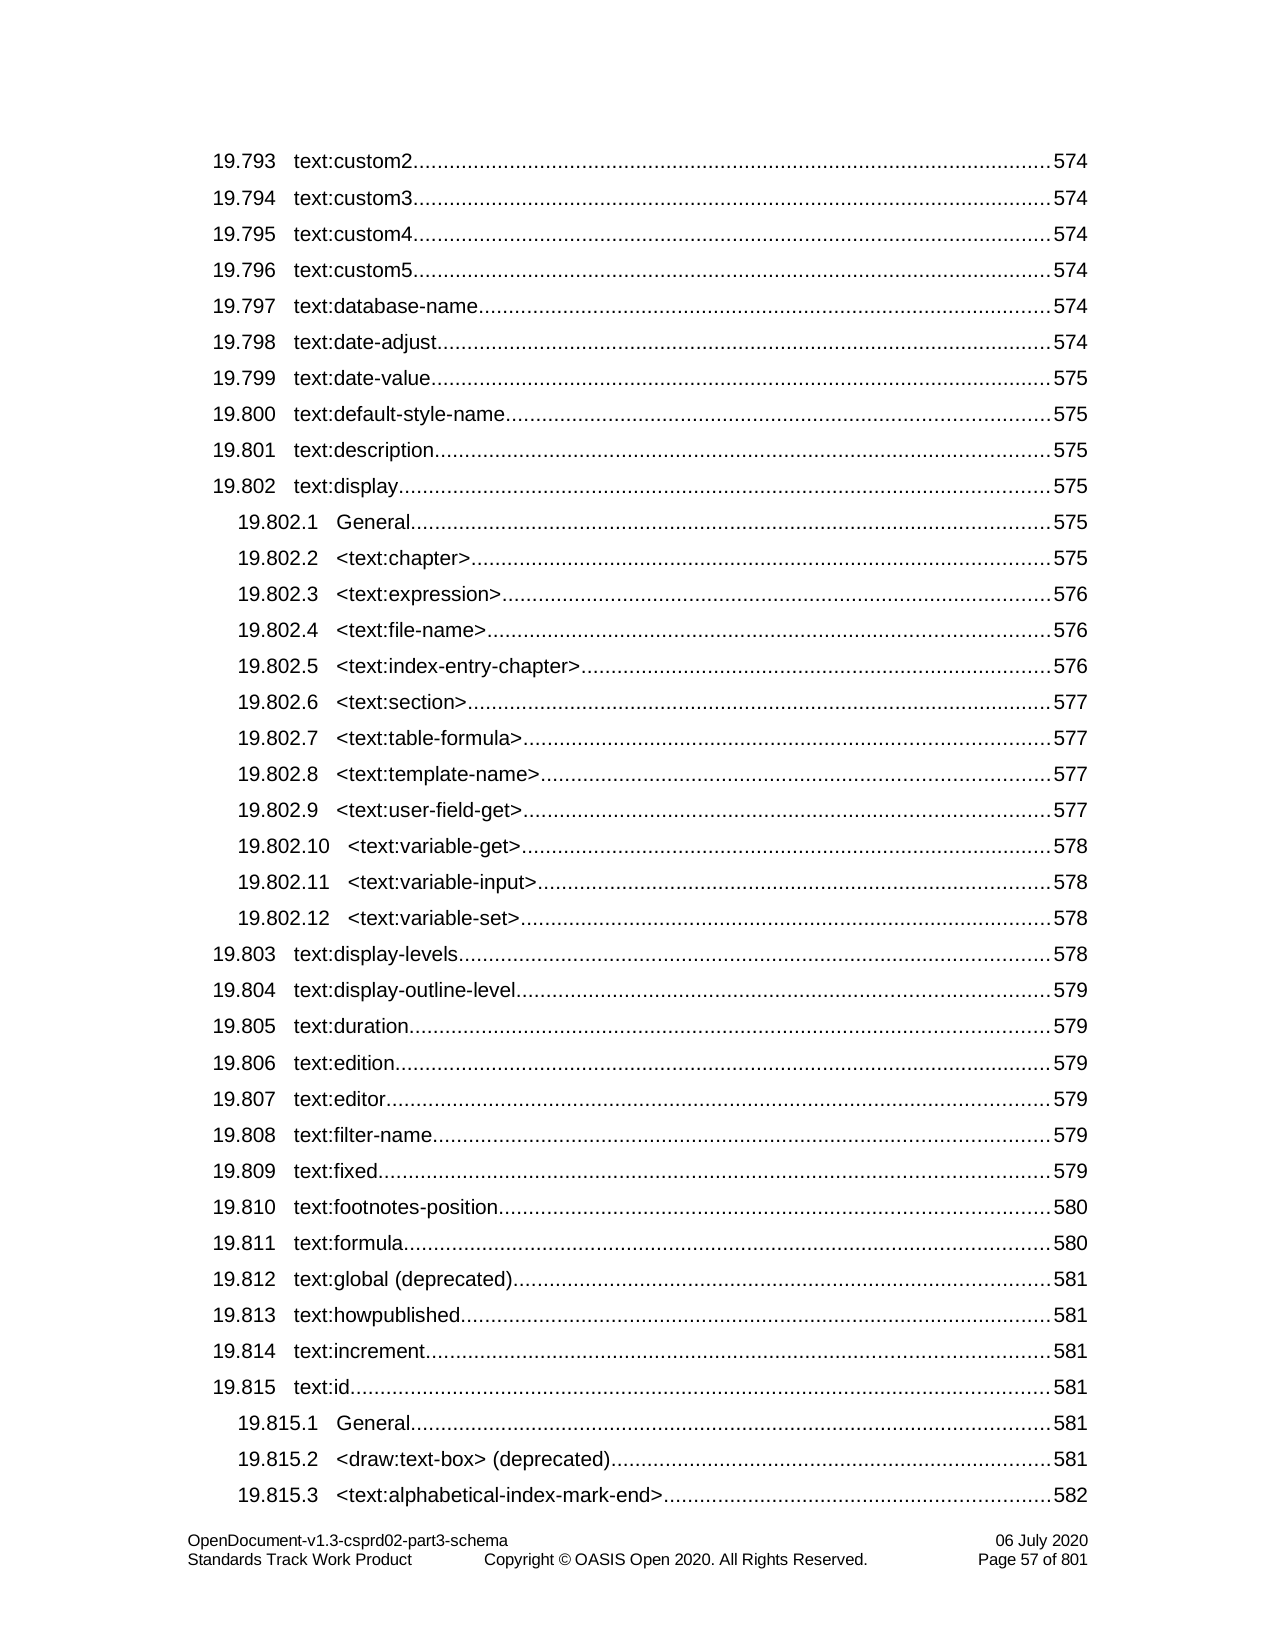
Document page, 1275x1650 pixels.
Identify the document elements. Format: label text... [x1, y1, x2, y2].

text 19.802.6 <text:section> 577 [237, 691, 1088, 714]
text 19.813 text:howpublished 581 [212, 1303, 1088, 1327]
text 19.805 text:duration 579 [212, 1015, 1088, 1038]
text 19.806 text:edition 579 [212, 1051, 1088, 1074]
text 19.811 text:formula 580 [212, 1231, 1088, 1255]
text 19.814 text:increment 581 [212, 1339, 1088, 1363]
text 19.802.4 <text:file-name> 576 [237, 618, 1088, 642]
text 19.798 text:date-adjust 574 [212, 330, 1088, 354]
text 19.807 text:editor 579 [212, 1087, 1088, 1111]
text 19.801 text:description 575 [212, 438, 1088, 462]
text 19.812 text:global (deprecated) 581 [212, 1267, 1088, 1291]
text 19.802.5 <text:index-entry-chapter> 576 [237, 654, 1088, 678]
text 19.802.8 <text:template-name> 577 [237, 763, 1088, 786]
text 19.802.1 General 575 [237, 510, 1088, 534]
text 19.799 text:date-value 575 [212, 366, 1088, 390]
text 19.802.3 <text:expression> 576 [237, 582, 1088, 606]
text 19.802.7 <text:table-formula> 577 [237, 727, 1088, 750]
text 19.802.11 <text:variable-input> 578 [237, 871, 1088, 894]
text 19.809 text:fixed 579 [212, 1159, 1088, 1183]
text 19.815.1 General 581 [237, 1411, 1088, 1435]
text 19.815.3 <text:alphabetical-index-mark-end> 582 [237, 1483, 1088, 1507]
text 19.802.2 <text:chapter> 575 [237, 546, 1088, 570]
text 19.797 text:database-name 574 [212, 294, 1088, 318]
text 19.803 text:display-levels 578 [212, 943, 1088, 966]
text 19.802 text:display 575 [212, 474, 1088, 498]
text 19.794 text:custom3 574 [212, 186, 1088, 209]
text 19.802.10 <text:variable-get> 578 [237, 835, 1088, 858]
text 19.802.12 <text:variable-set> 578 [237, 907, 1088, 930]
text 19.808 text:filter-name 579 [212, 1123, 1088, 1147]
text 19.800 text:default-style-name 575 [212, 402, 1088, 426]
text 19.804 text:display-outline-level 579 [212, 979, 1088, 1002]
text 19.795 text:custom4 574 [212, 222, 1088, 246]
text 19.815.2 <draw:text-box> (deprecated) 581 [237, 1447, 1088, 1471]
text 19.796 text:custom5 574 [212, 258, 1088, 282]
text 19.810 text:footnotes-position 580 [212, 1195, 1088, 1219]
text 19.793 text:custom2 574 [212, 150, 1088, 173]
text 19.802.9 <text:user-field-get> 577 [237, 799, 1088, 822]
text 19.815 text:id 581 [212, 1375, 1088, 1399]
